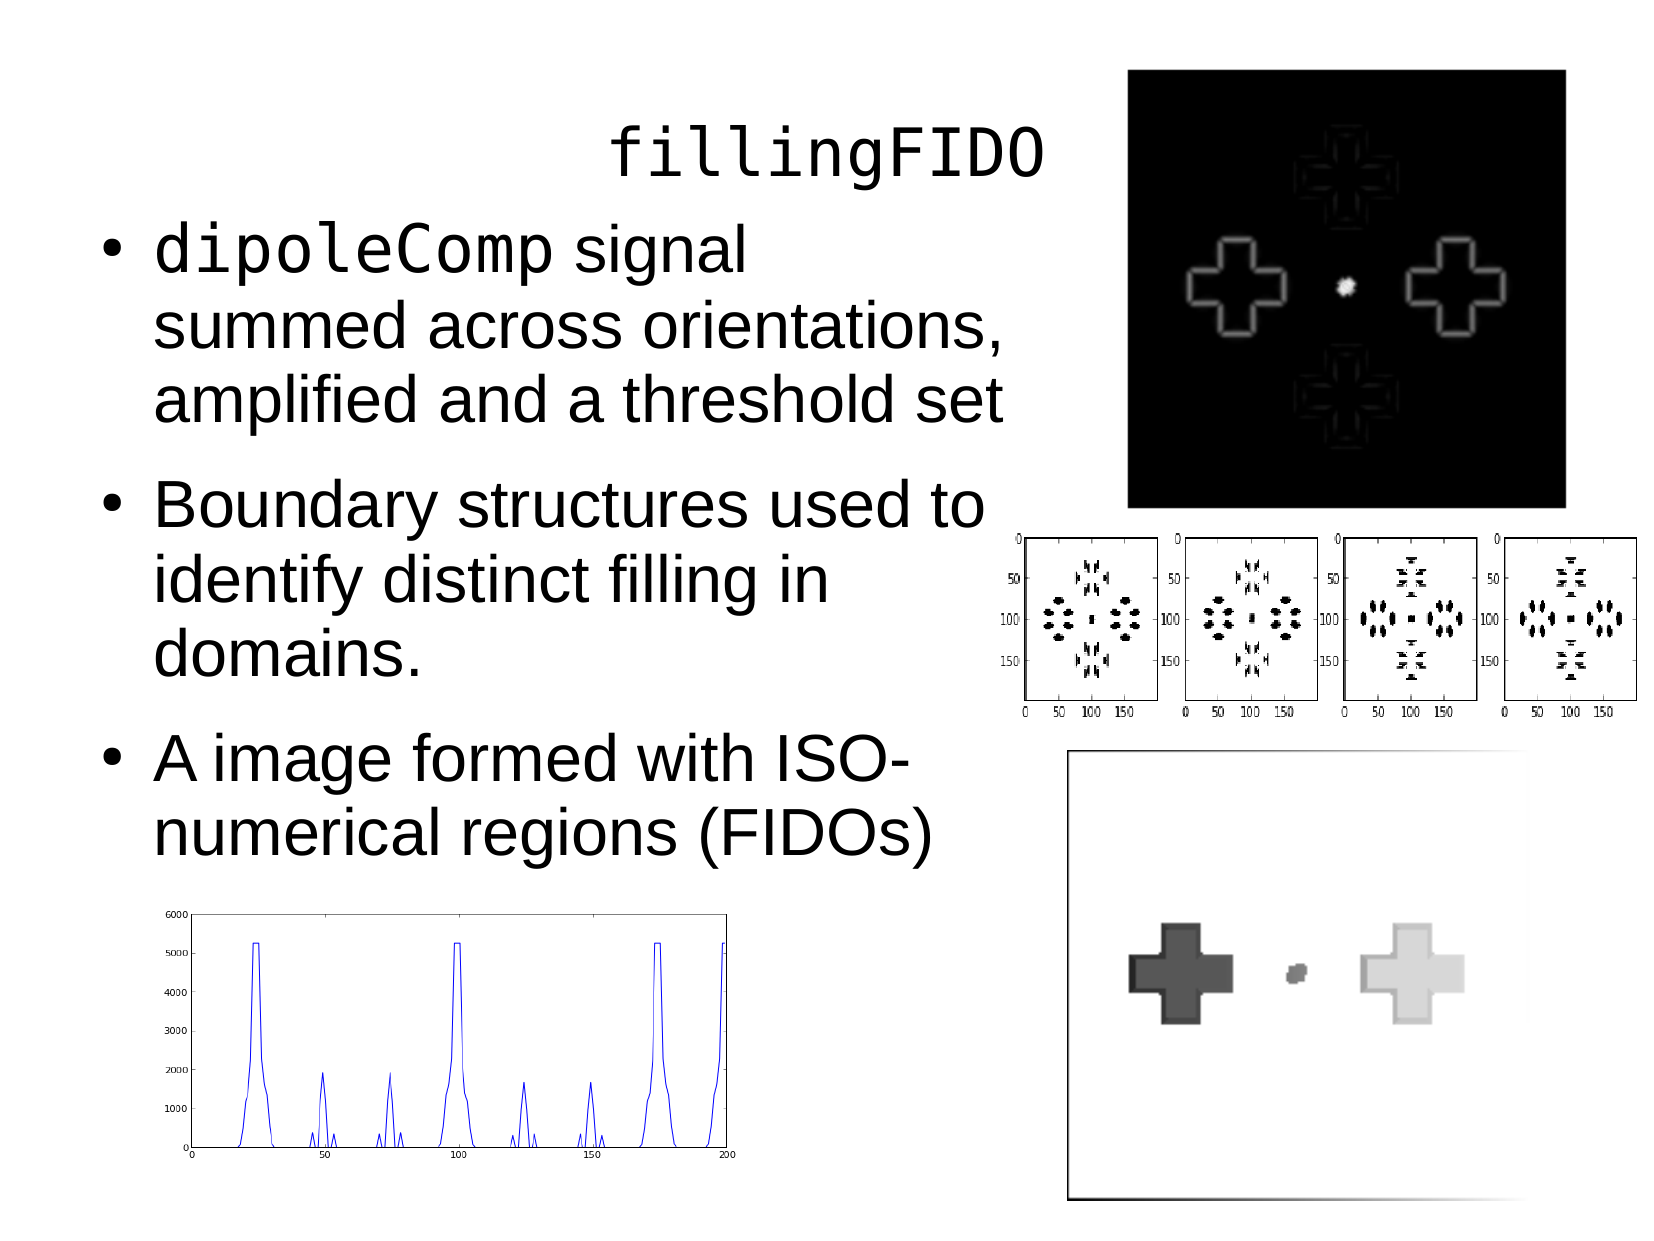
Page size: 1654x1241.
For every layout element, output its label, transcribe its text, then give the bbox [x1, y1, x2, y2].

title fillingFIDO [82, 49, 1571, 257]
picture [1125, 67, 1571, 511]
picture [1067, 750, 1530, 1201]
list dipoleComp signal summed across orientations, amplified and a threshold set Boundary structures used to identify distinct filling in domains. A image formed with ISO-numerical regions (FIDOs) [82, 210, 1020, 1186]
picture [990, 524, 1653, 721]
